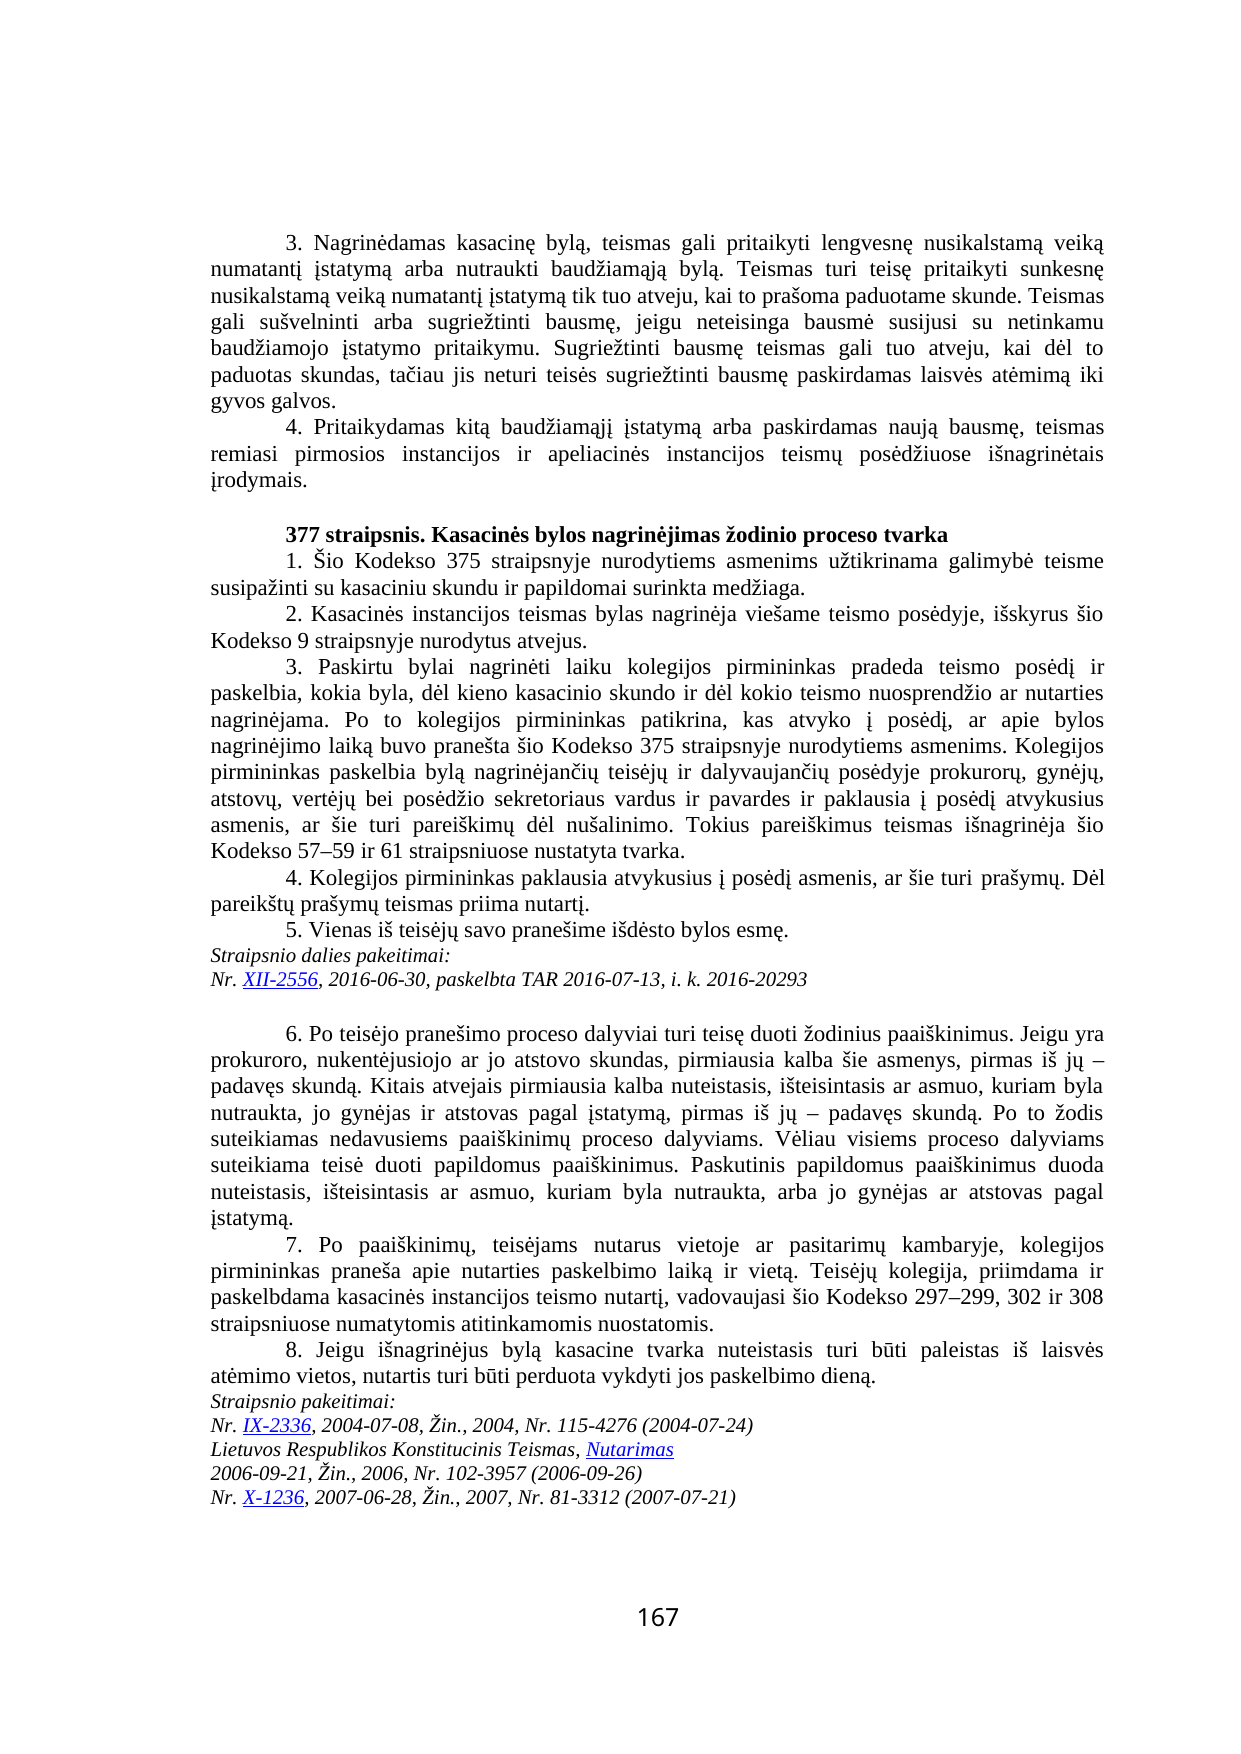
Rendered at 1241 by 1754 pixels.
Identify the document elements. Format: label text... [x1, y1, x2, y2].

text 2006-09-21, Žin., 2006, Nr. 102-3957 (2006-09-26) [210, 1461, 1105, 1485]
text Straipsnio dalies pakeitimai: [210, 943, 1105, 967]
text 5. Vienas iš teisėjų savo pranešime išdėsto bylos esmę. [210, 917, 1105, 943]
text Straipsnio pakeitimai: [210, 1389, 1105, 1413]
text 8. Jeigu išnagrinėjus bylą kasacine tvarka nuteistasis turi būti paleistas iš laisvės atėmimo vietos, nutartis turi būti perduota vykdyti jos paskelbimo dieną. [210, 1336, 1105, 1389]
text 3. Nagrinėdamas kasacinę bylą, teismas gali pritaikyti lengvesnę nusikalstamą veiką numatantį įstatymą arba nutraukti baudžiamąją bylą. Teismas turi teisę pritaikyti sunkesnę nusikalstamą veiką numatantį įstatymą tik tuo atveju, kai to prašoma paduotame skunde. Teismas gali sušvelninti arba sugriežtinti bausmę, jeigu neteisinga bausmė susijusi su netinkamu baudžiamojo įstatymo pritaikymu. Sugriežtinti bausmę teismas gali tuo atveju, kai dėl to paduotas skundas, tačiau jis neturi teisės sugriežtinti bausmę paskirdamas laisvės atėmimą iki gyvos galvos. [210, 229, 1105, 413]
text 6. Po teisėjo pranešimo proceso dalyviai turi teisę duoti žodinius paaiškinimus. Jeigu yra prokuroro, nukentėjusiojo ar jo atstovo skundas, pirmiausia kalba šie asmenys, pirmas iš jų – padavęs skundą. Kitais atvejais pirmiausia kalba nuteistasis, išteisintasis ar asmuo, kuriam byla nutraukta, jo gynėjas ir atstovas pagal įstatymą, pirmas iš jų – padavęs skundą. Po to žodis suteikiamas nedavusiems paaiškinimų proceso dalyviams. Vėliau visiems proceso dalyviams suteikiama teisė duoti papildomus paaiškinimus. Paskutinis papildomus paaiškinimus duoda nuteistasis, išteisintasis ar asmuo, kuriam byla nutraukta, arba jo gynėjas ar atstovas pagal įstatymą. [210, 1020, 1105, 1231]
text 4. Pritaikydamas kitą baudžiamąjį įstatymą arba paskirdamas naują bausmę, teismas remiasi pirmosios instancijos ir apeliacinės instancijos teismų posėdžiuose išnagrinėtais įrodymais. [210, 413, 1105, 492]
text Lietuvos Respublikos Konstitucinis Teismas, Nutarimas [210, 1437, 1105, 1461]
text Nr. IX-2336, 2004-07-08, Žin., 2004, Nr. 115-4276 (2004-07-24) [210, 1413, 1105, 1437]
text 3. Paskirtu bylai nagrinėti laiku kolegijos pirmininkas pradeda teismo posėdį ir paskelbia, kokia byla, dėl kieno kasacinio skundo ir dėl kokio teismo nuosprendžio ar nutarties nagrinėjama. Po to kolegijos pirmininkas patikrina, kas atvyko į posėdį, ar apie bylos nagrinėjimo laiką buvo pranešta šio Kodekso 375 straipsnyje nurodytiems asmenims. Kolegijos pirmininkas paskelbia bylą nagrinėjančių teisėjų ir dalyvaujančių posėdyje prokurorų, gynėjų, atstovų, vertėjų bei posėdžio sekretoriaus vardus ir pavardes ir paklausia į posėdį atvykusius asmenis, ar šie turi pareiškimų dėl nušalinimo. Tokius pareiškimus teismas išnagrinėja šio Kodekso 57–59 ir 61 straipsniuose nustatyta tvarka. [210, 653, 1105, 864]
text 4. Kolegijos pirmininkas paklausia atvykusius į posėdį asmenis, ar šie turi prašymų. Dėl pareikštų prašymų teismas priima nutartį. [210, 864, 1105, 917]
text 377 straipsnis. Kasacinės bylos nagrinėjimas žodinio proceso tvarka [210, 521, 1105, 548]
text 2. Kasacinės instancijos teismas bylas nagrinėja viešame teismo posėdyje, išskyrus šio Kodekso 9 straipsnyje nurodytus atvejus. [210, 600, 1105, 653]
text 7. Po paaiškinimų, teisėjams nutarus vietoje ar pasitarimų kambaryje, kolegijos pirmininkas praneša apie nutarties paskelbimo laiką ir vietą. Teisėjų kolegija, priimdama ir paskelbdama kasacinės instancijos teismo nutartį, vadovaujasi šio Kodekso 297–299, 302 ir 308 straipsniuose numatytomis atitinkamomis nuostatomis. [210, 1231, 1105, 1336]
text 1. Šio Kodekso 375 straipsnyje nurodytiems asmenims užtikrinama galimybė teisme susipažinti su kasaciniu skundu ir papildomai surinkta medžiaga. [210, 548, 1105, 600]
text Nr. XII-2556, 2016-06-30, paskelbta TAR 2016-07-13, i. k. 2016-20293 [210, 967, 1105, 991]
text Nr. X-1236, 2007-06-28, Žin., 2007, Nr. 81-3312 (2007-07-21) [210, 1485, 1105, 1509]
